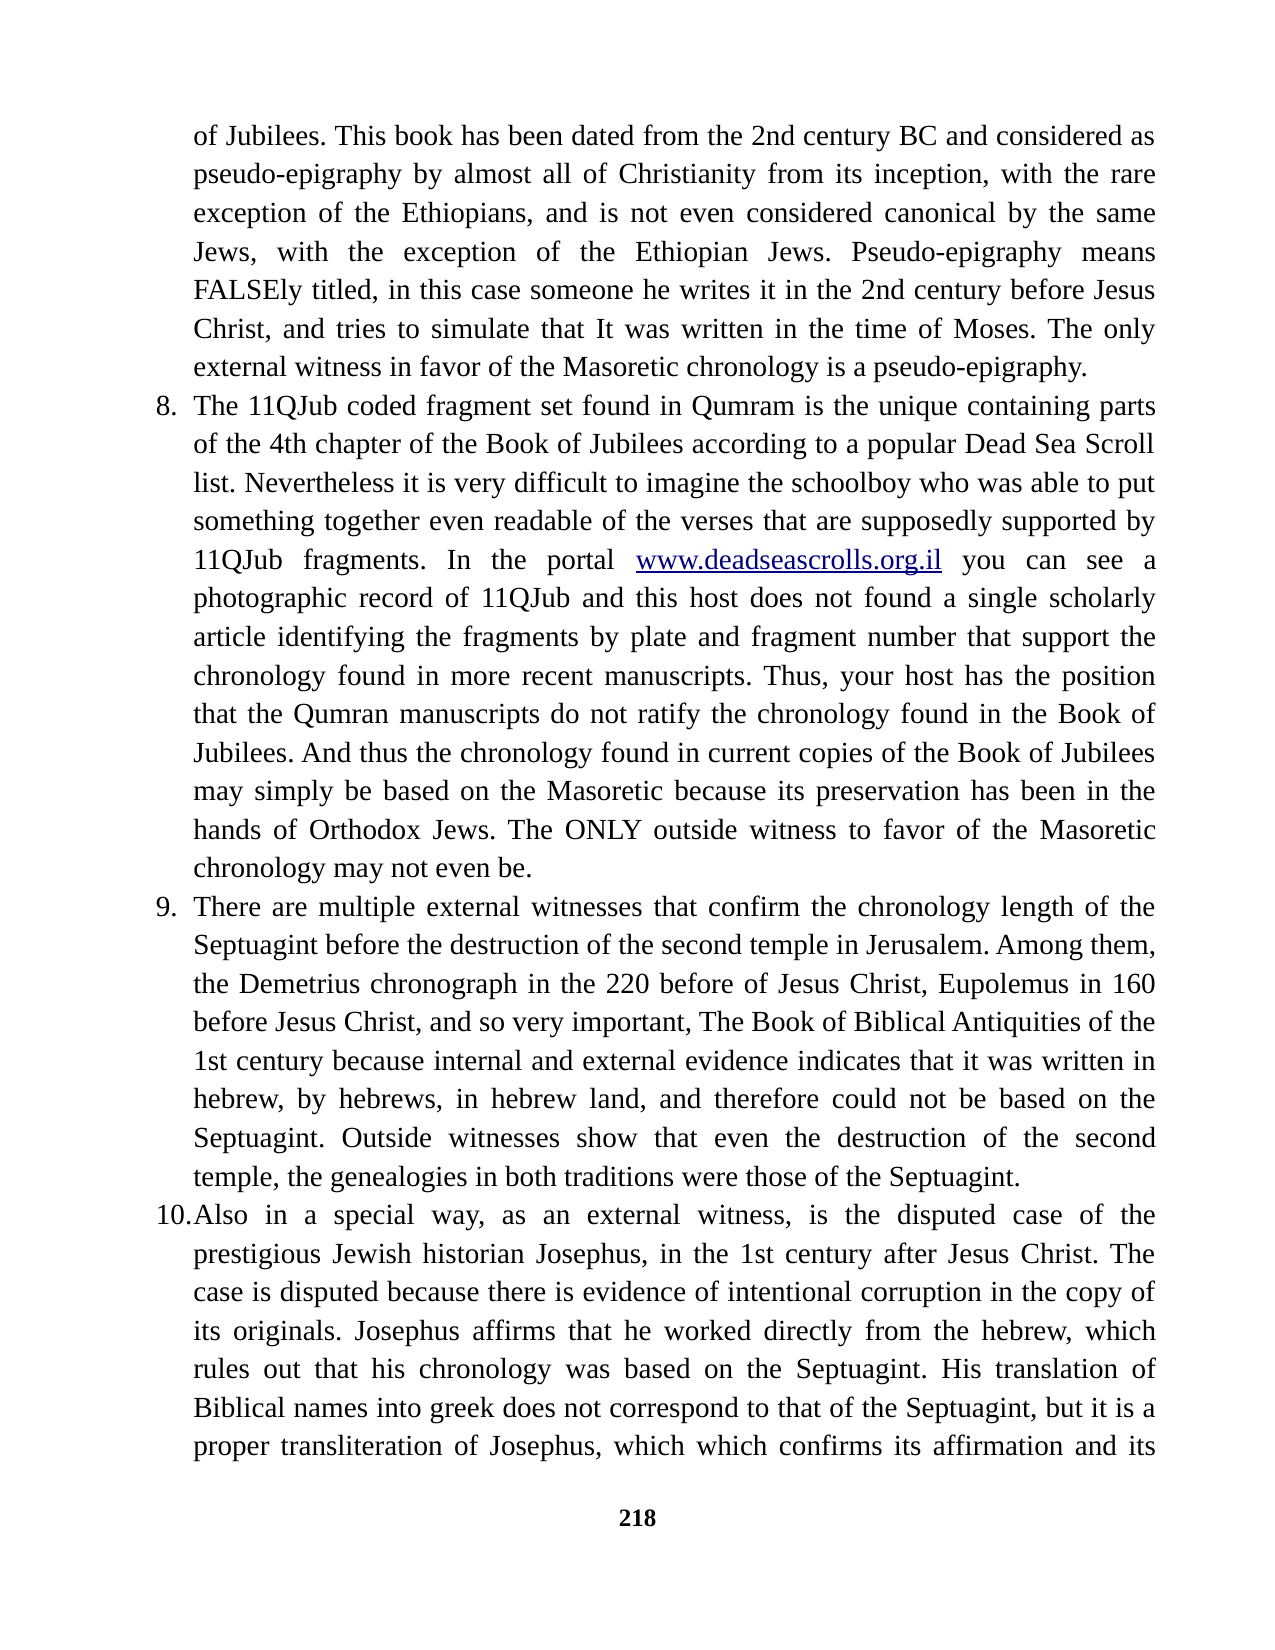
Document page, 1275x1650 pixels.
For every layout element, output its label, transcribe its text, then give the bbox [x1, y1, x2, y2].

list There are multiple external witnesses that confirm the chronology length of the Septuagint before the destruction of the second temple in Jerusalem. Among them, the Demetrius chronograph in the 220 before of Jesus Christ, Eupolemus in 160 before Jesus Christ, and so very important, The Book of Biblical Antiquities of the 1st century because internal and external evidence indicates that it was written in hebrew, by hebrews, in hebrew land, and therefore could not be based on the Septuagint. Outside witnesses show that even the destruction of the second temple, the genealogies in both traditions were those of the Septuagint. [156, 889, 1157, 1192]
list Also in a special way, as an external witness, is the disputed case of the prestigious Jewish historian Josephus, in the 1st century after Jesus Christ. The case is disputed because there is evidence of intentional corruption in the copy of its originals. Josephus affirms that he worked directly from the hebrew, which rules out that his chronology was based on the Septuagint. His translation of Biblical names into greek does not correspond to that of the Septuagint, but it is a proper transliteration of Josephus, which which confirms its affirmation and its [156, 1197, 1157, 1462]
list The 11QJub coded fragment set found in Qumram is the unique containing parts of the 4th chapter of the Book of Jubilees according to a popular Dead Sea Scroll list. Nevertheless it is very difficult to imagine the schoolboy who was able to put something together even readable of the verses that are supposedly supported by 11QJub fragments. In the portal www.deadseascrolls.org.il you can see a photographic record of 11QJub and this host does not found a single scholarly article identifying the fragments by plate and fragment number that support the chronology found in more recent manuscripts. Thus, your host has the position that the Qumran manuscripts do not ratify the chronology found in the Book of Jubilees. And thus the chronology found in current copies of the Book of Jubilees may simply be based on the Masoretic because its preservation has been in the hands of Orthodox Jews. The ONLY outside witness to favor of the Masoretic chronology may not even be. [156, 388, 1157, 884]
list of Jubilees. This book has been dated from the 2nd century BC and considered as pseudo-epigraphy by almost all of Christianity from its inception, with the rare exception of the Ethiopians, and is not even considered canonical by the same Jews, with the exception of the Ethiopian Jews. Pseudo-epigraphy means FALSEly titled, in this case someone he writes it in the 2nd century before Jesus Christ, and tries to simulate that It was written in the time of Moses. The only external witness in favor of the Masoretic chronology is a pseudo-epigraphy. [156, 118, 1157, 383]
